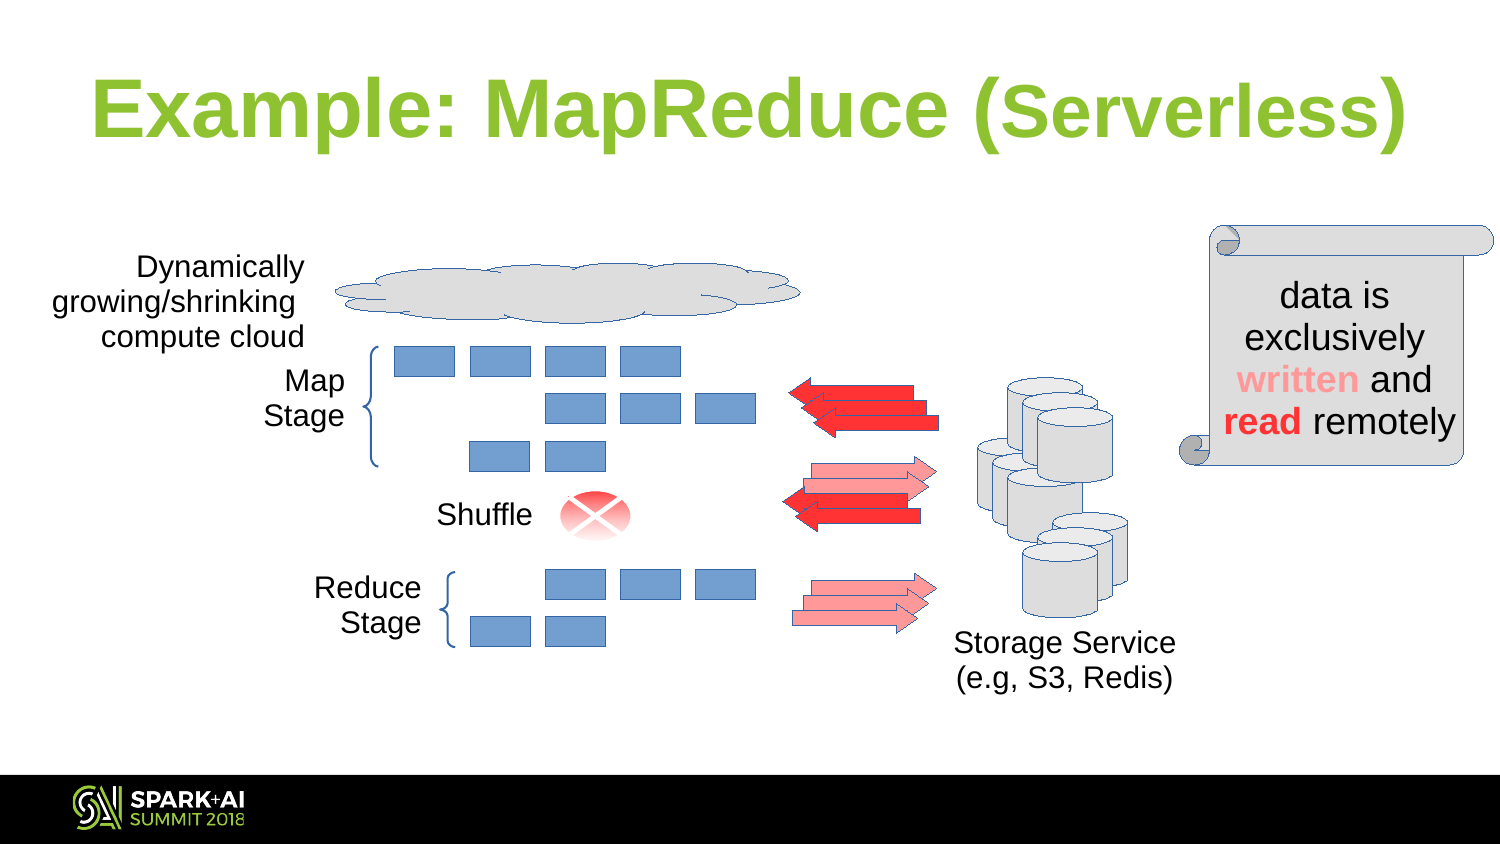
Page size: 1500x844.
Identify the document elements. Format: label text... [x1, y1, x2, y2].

text_box [1179, 435, 1464, 466]
text_box send job DAG [1007, 377, 1113, 427]
text_box [545, 441, 606, 472]
text_box send job DAG [1022, 512, 1128, 562]
text_box [792, 573, 937, 634]
text_box [470, 616, 531, 647]
text_box [557, 488, 633, 544]
text_box [1209, 225, 1494, 267]
text_box [545, 569, 606, 600]
text_box [545, 616, 606, 647]
text_box [788, 377, 939, 438]
text_box [695, 569, 756, 600]
text_box Storage Service (e.g, S3, Redis) [915, 618, 1216, 721]
text_box [469, 441, 530, 472]
text_box Map Stage [228, 355, 361, 455]
title Example: MapReduce (Serverless) [75, 33, 1426, 175]
text_box [695, 393, 756, 424]
text_box [620, 346, 681, 377]
text_box Dynamically growing/shrinking compute cloud [0, 242, 321, 362]
text_box data is exclusively written and read remotely [1208, 267, 1472, 451]
text_box Shuffle [371, 489, 549, 544]
text_box [782, 456, 937, 532]
text_box [470, 346, 531, 377]
text_box [394, 346, 455, 377]
text_box [545, 393, 606, 424]
text_box [1022, 524, 1128, 618]
text_box send job DAG [977, 437, 1075, 487]
text_box [545, 346, 606, 377]
text_box [620, 393, 681, 424]
text_box Reduce Stage [260, 562, 437, 677]
text_box [977, 388, 1113, 544]
text_box [620, 569, 681, 600]
text_box [335, 263, 801, 324]
